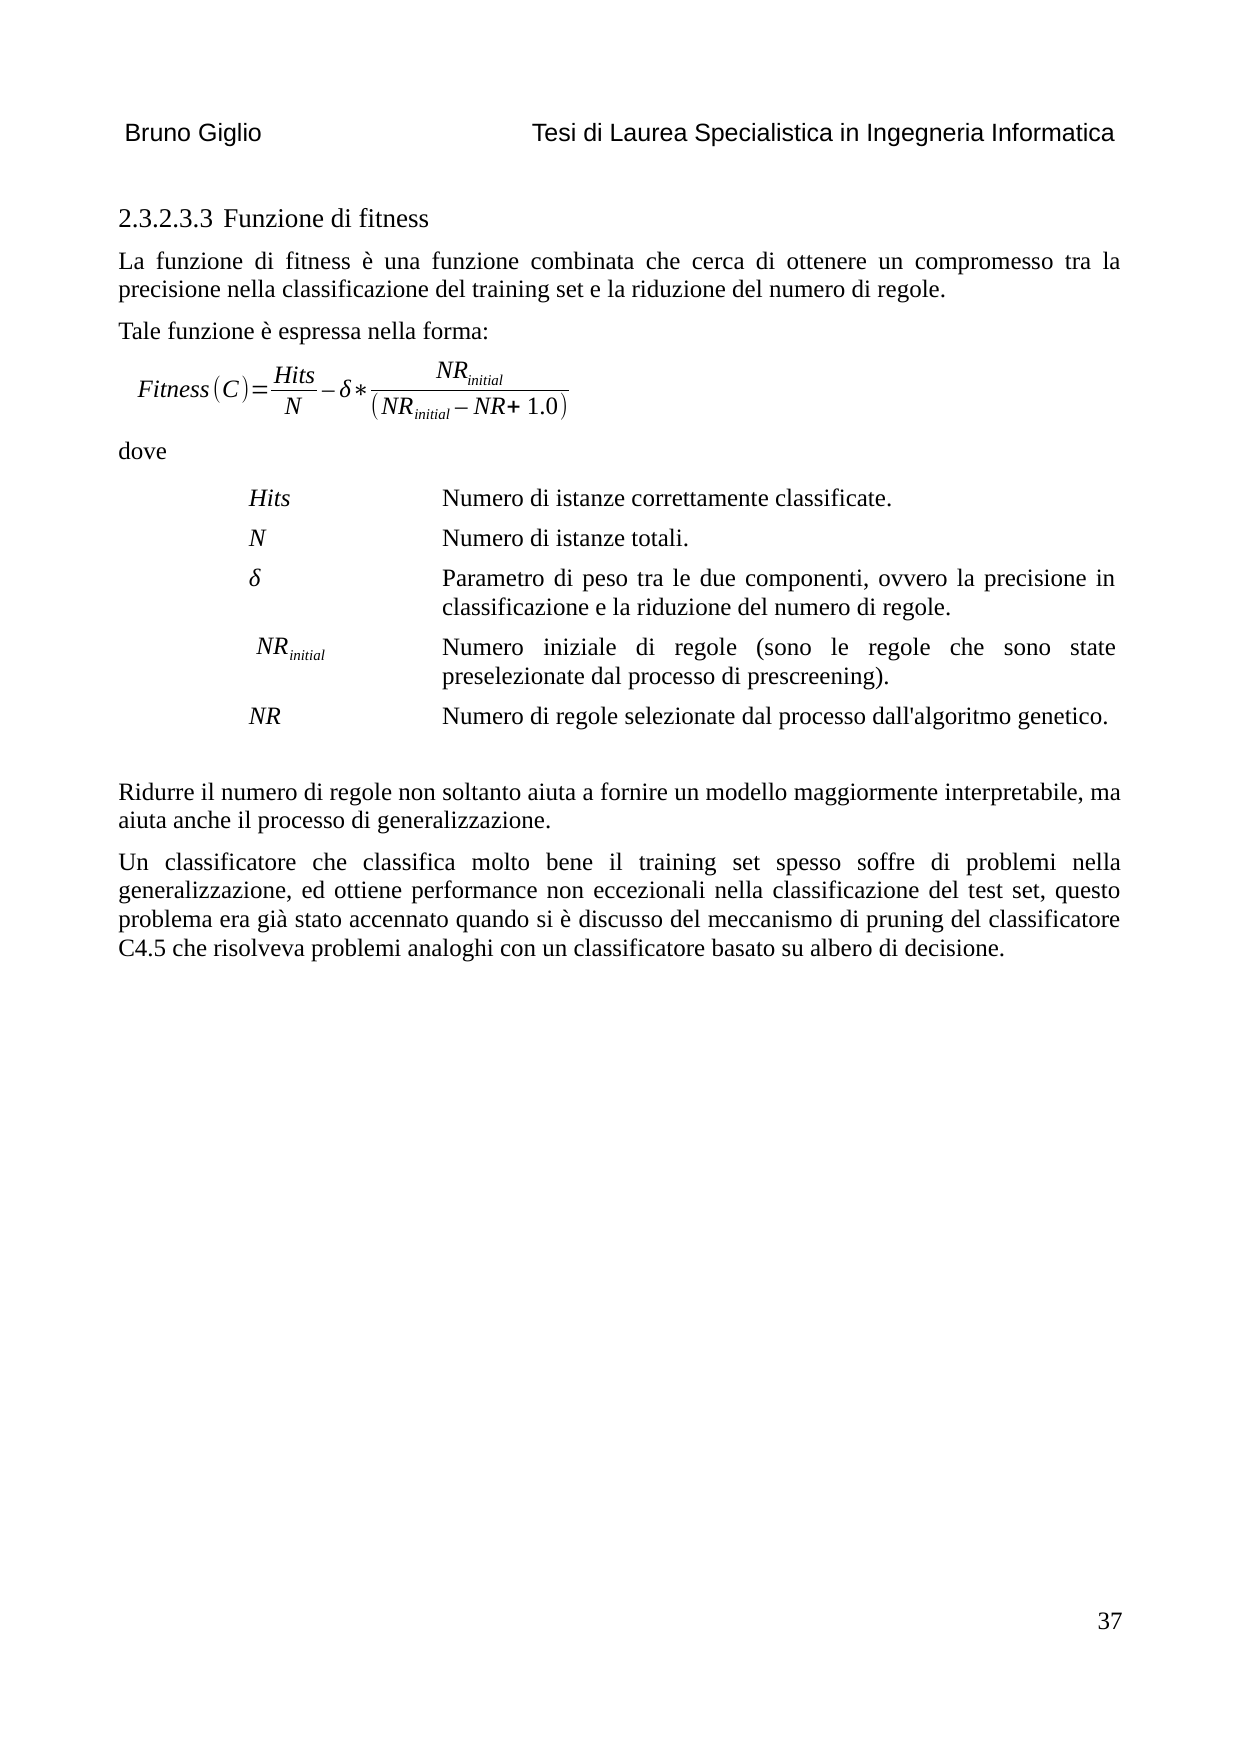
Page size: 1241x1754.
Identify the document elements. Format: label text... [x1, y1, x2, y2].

text La funzione di fitness è una funzione combinata che cerca di ottenere un compromesso tra la precisione nella classificazione del training set e la riduzione del numero di regole. [118, 246, 1122, 303]
table_cell N [243, 517, 436, 557]
table_header Numero di istanze correttamente classificate. [436, 477, 1122, 517]
table_cell δ [243, 558, 436, 626]
text Un classificatore che classifica molto bene il training set spesso soffre di problemi nella generalizzazione, ed ottiene performance non eccezionali nella classificazione del test set, questo problema era già stato accennato quando si è discusso del meccanismo di pruning del classificatore C4.5 che risolveva problemi analoghi con un classificatore basato su albero di decisione. [118, 847, 1122, 962]
text Tale funzione è espressa nella forma: [118, 316, 1122, 344]
text dove [118, 436, 1122, 464]
text Ridurre il numero di regole non soltanto aiuta a fornire un modello maggiormente interpretabile, ma aiuta anche il processo di generalizzazione. [118, 777, 1122, 834]
table_cell Numero iniziale di regole (sono le regole che sono state preselezionate dal processo di prescreening). [436, 626, 1122, 695]
table_cell Numero di regole selezionate dal processo dall'algoritmo genetico. [436, 695, 1122, 736]
table_cell [243, 626, 436, 695]
subtitle Funzione di fitness [118, 202, 1122, 233]
table_cell NR [243, 695, 436, 736]
table_header Hits [243, 477, 436, 517]
table_cell Numero di istanze totali. [436, 517, 1122, 557]
table_cell Parametro di peso tra le due componenti, ovvero la precisione in classificazione e la riduzione del numero di regole. [436, 558, 1122, 626]
